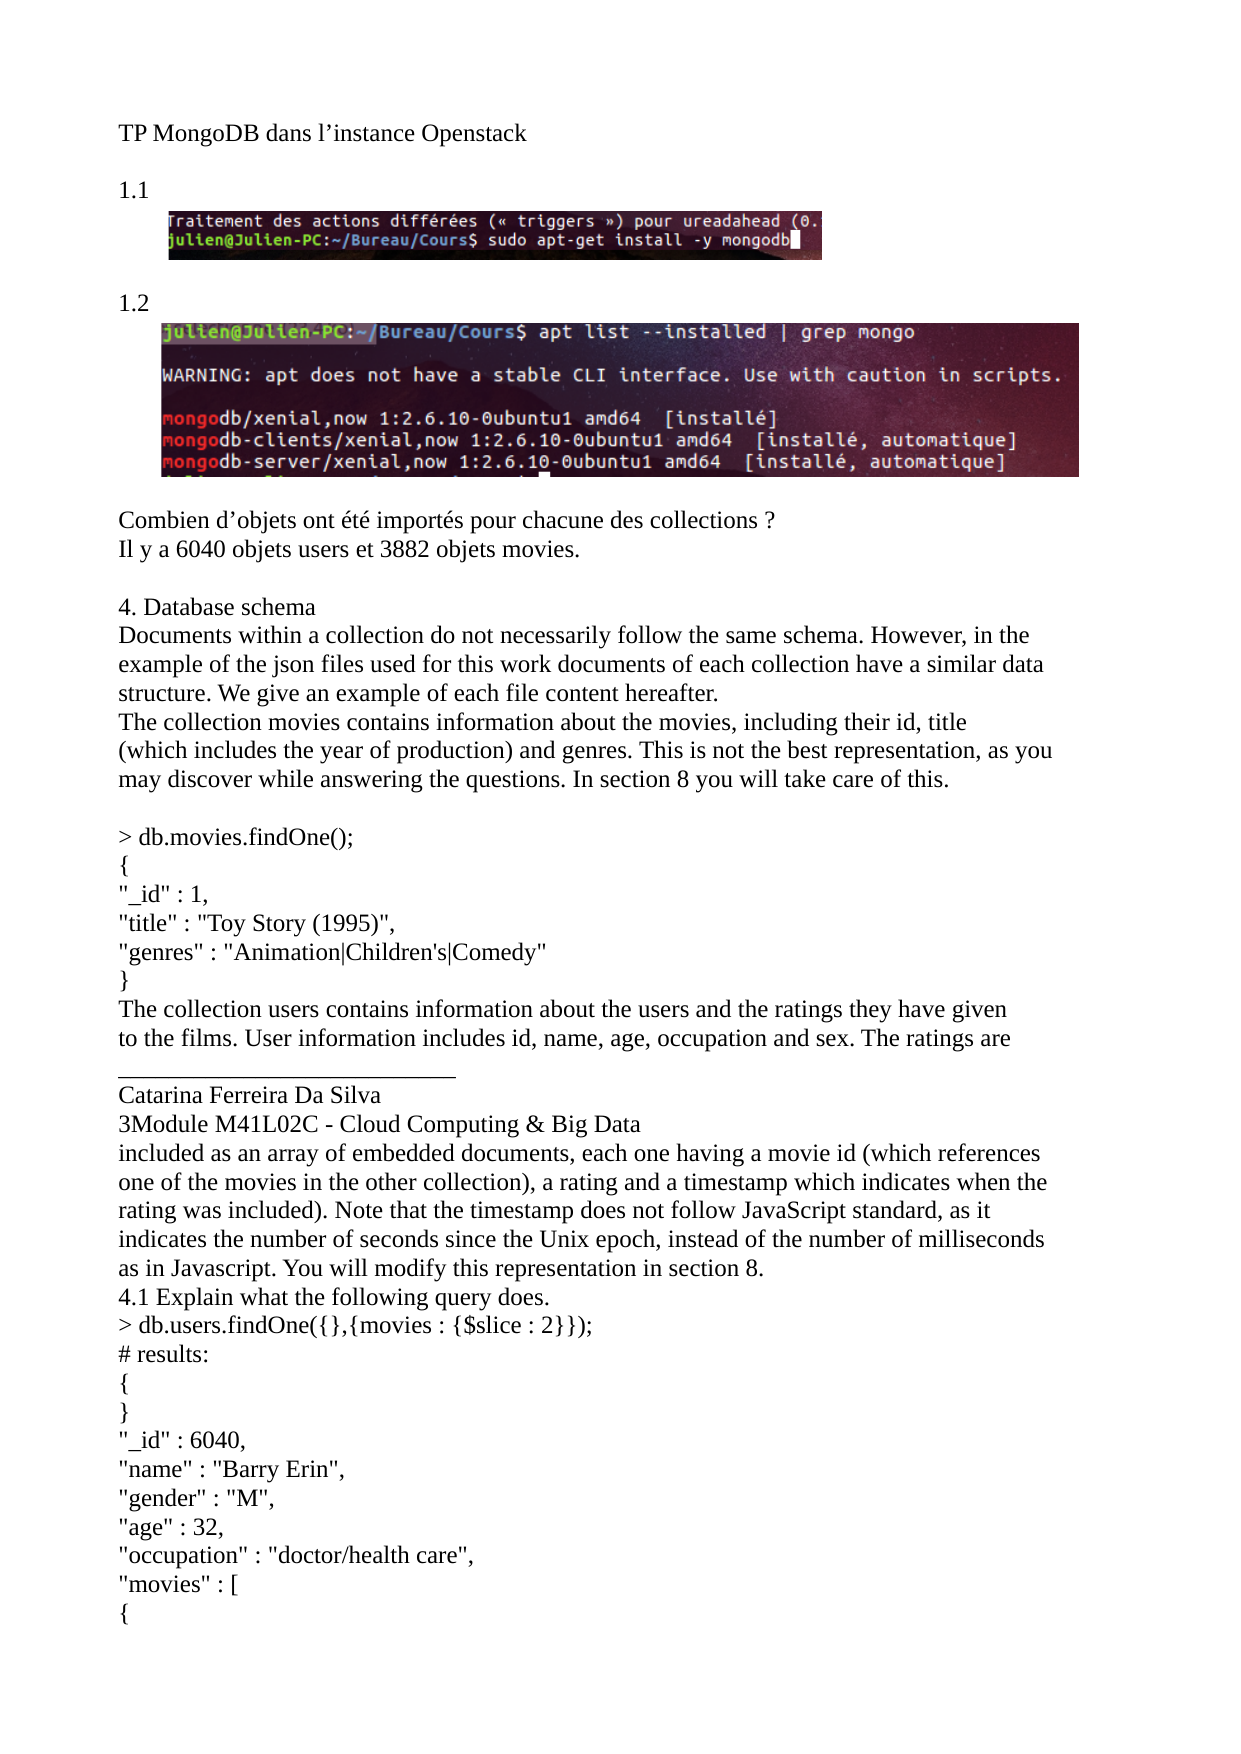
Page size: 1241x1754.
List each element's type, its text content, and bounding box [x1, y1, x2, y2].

text The collection movies contains information about the movies, including their id, title [118, 707, 1122, 736]
text "name" : "Barry Erin", [118, 1454, 1122, 1483]
text Combien d’objets ont été importés pour chacune des collections ? [118, 506, 1122, 534]
picture [161, 323, 1079, 477]
text as in Javascript. You will modify this representation in section 8. [118, 1253, 1122, 1282]
text 4. Database schema [118, 592, 1122, 621]
text ___________________________ [118, 1052, 1122, 1081]
text "_id" : 6040, [118, 1426, 1122, 1454]
text "occupation" : "doctor/health care", [118, 1541, 1122, 1569]
text { [118, 1368, 1122, 1397]
text 1.1 [118, 176, 1122, 204]
text "gender" : "M", [118, 1483, 1122, 1512]
text to the films. User information includes id, name, age, occupation and sex. The ratings are [118, 1023, 1122, 1052]
text } [118, 966, 1122, 994]
text Catarina Ferreira Da Silva [118, 1081, 1122, 1109]
text { [118, 1598, 1122, 1627]
text } [118, 1397, 1122, 1426]
text one of the movies in the other collection), a rating and a timestamp which indicates when the [118, 1167, 1122, 1196]
text included as an array of embedded documents, each one having a movie id (which references [118, 1138, 1122, 1167]
text may discover while answering the questions. In section 8 you will take care of this. [118, 764, 1122, 793]
text 1.2 [118, 288, 1122, 317]
text "genres" : "Animation|Children's|Comedy" [118, 937, 1122, 966]
text > db.movies.findOne(); [118, 822, 1122, 851]
text "age" : 32, [118, 1512, 1122, 1541]
text The collection users contains information about the users and the ratings they have given [118, 994, 1122, 1023]
text "_id" : 1, [118, 879, 1122, 908]
text Documents within a collection do not necessarily follow the same schema. However, in the [118, 621, 1122, 649]
text 3Module M41L02C - Cloud Computing & Big Data [118, 1109, 1122, 1138]
text # results: [118, 1339, 1122, 1368]
text { [118, 851, 1122, 879]
text > db.users.findOne({},{movies : {$slice : 2}}); [118, 1311, 1122, 1339]
picture [168, 211, 822, 260]
text Il y a 6040 objets users et 3882 objets movies. [118, 534, 1122, 563]
text TP MongoDB dans l’instance Openstack [118, 118, 1122, 147]
text example of the json files used for this work documents of each collection have a similar data [118, 649, 1122, 678]
text 4.1 Explain what the following query does. [118, 1282, 1122, 1311]
text (which includes the year of production) and genres. This is not the best representation, as you [118, 736, 1122, 764]
text indicates the number of seconds since the Unix epoch, instead of the number of milliseconds [118, 1224, 1122, 1253]
text "movies" : [ [118, 1569, 1122, 1598]
text rating was included). Note that the timestamp does not follow JavaScript standard, as it [118, 1196, 1122, 1224]
text "title" : "Toy Story (1995)", [118, 908, 1122, 937]
text structure. We give an example of each file content hereafter. [118, 678, 1122, 707]
